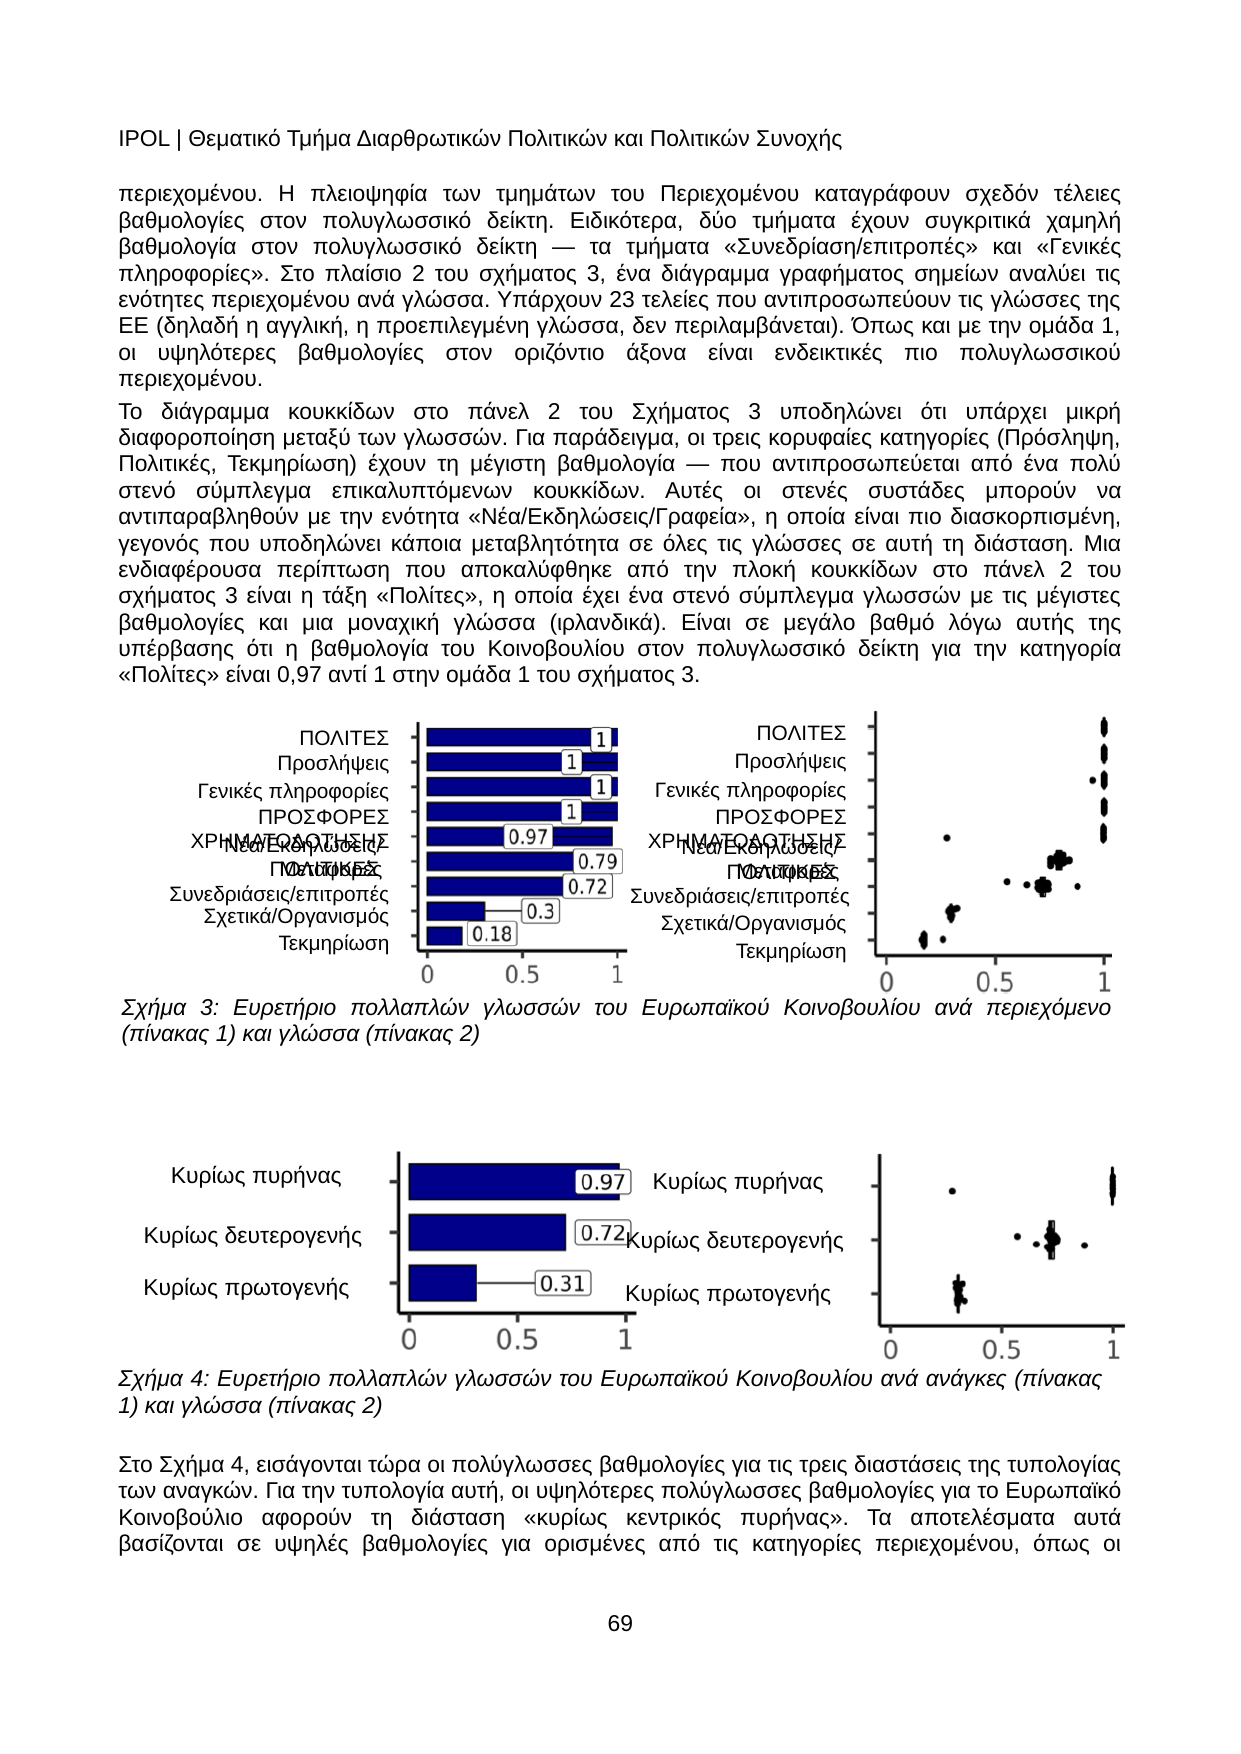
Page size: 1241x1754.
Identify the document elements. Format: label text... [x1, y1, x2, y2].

text Στο Σχήμα 4, εισάγονται τώρα οι πολύγλωσσες βαθμολογίες για τις τρεις διαστάσεις της τυπολογίας των αναγκών. Για την τυπολογία αυτή, οι υψηλότερες πολύγλωσσες βαθμολογίες για το Ευρωπαϊκό Κοινοβούλιο αφορούν τη διάσταση «κυρίως κεντρικός πυρήνας». Τα αποτελέσματα αυτά βασίζονται σε υψηλές βαθμολογίες για ορισμένες από τις κατηγορίες περιεχομένου, όπως οι [118, 1451, 1122, 1556]
text Σχήμα 4: Ευρετήριο πολλαπλών γλωσσών του Ευρωπαϊκού Κοινοβουλίου ανά ανάγκες (πίνακας 1) και γλώσσα (πίνακας 2) [118, 1366, 1103, 1418]
picture [863, 697, 1112, 994]
picture [385, 1141, 644, 1360]
picture [407, 716, 632, 994]
picture [868, 1143, 1127, 1366]
text Σχήμα 3: Ευρετήριο πολλαπλών γλωσσών του Ευρωπαϊκού Κοινοβουλίου ανά περιεχόμενο (πίνακας 1) και γλώσσα (πίνακας 2) [121, 994, 1112, 1047]
text περιεχομένου. Η πλειοψηφία των τμημάτων του Περιεχομένου καταγράφουν σχεδόν τέλειες βαθμολογίες στον πολυγλωσσικό δείκτη. Ειδικότερα, δύο τμήματα έχουν συγκριτικά χαμηλή βαθμολογία στον πολυγλωσσικό δείκτη — τα τμήματα «Συνεδρίαση/επιτροπές» και «Γενικές πληροφορίες». Στο πλαίσιο 2 του σχήματος 3, ένα διάγραμμα γραφήματος σημείων αναλύει τις ενότητες περιεχομένου ανά γλώσσα. Υπάρχουν 23 τελείες που αντιπροσωπεύουν τις γλώσσες της ΕΕ (δηλαδή η αγγλική, η προεπιλεγμένη γλώσσα, δεν περιλαμβάνεται). Όπως και με την ομάδα 1, οι υψηλότερες βαθμολογίες στον οριζόντιο άξονα είναι ενδεικτικές πιο πολυγλωσσικού περιεχομένου. [118, 180, 1122, 391]
text Το διάγραμμα κουκκίδων στο πάνελ 2 του Σχήματος 3 υποδηλώνει ότι υπάρχει μικρή διαφοροποίηση μεταξύ των γλωσσών. Για παράδειγμα, οι τρεις κορυφαίες κατηγορίες (Πρόσληψη, Πολιτικές, Τεκμηρίωση) έχουν τη μέγιστη βαθμολογία — που αντιπροσωπεύεται από ένα πολύ στενό σύμπλεγμα επικαλυπτόμενων κουκκίδων. Αυτές οι στενές συστάδες μπορούν να αντιπαραβληθούν με την ενότητα «Νέα/Εκδηλώσεις/Γραφεία», η οποία είναι πιο διασκορπισμένη, γεγονός που υποδηλώνει κάποια μεταβλητότητα σε όλες τις γλώσσες σε αυτή τη διάσταση. Μια ενδιαφέρουσα περίπτωση που αποκαλύφθηκε από την πλοκή κουκκίδων στο πάνελ 2 του σχήματος 3 είναι η τάξη «Πολίτες», η οποία έχει ένα στενό σύμπλεγμα γλωσσών με τις μέγιστες βαθμολογίες και μια μοναχική γλώσσα (ιρλανδικά). Είναι σε μεγάλο βαθμό λόγω αυτής της υπέρβασης ότι η βαθμολογία του Κοινοβουλίου στον πολυγλωσσικό δείκτη για την κατηγορία «Πολίτες» είναι 0,97 αντί 1 στην ομάδα 1 του σχήματος 3. [118, 398, 1122, 688]
